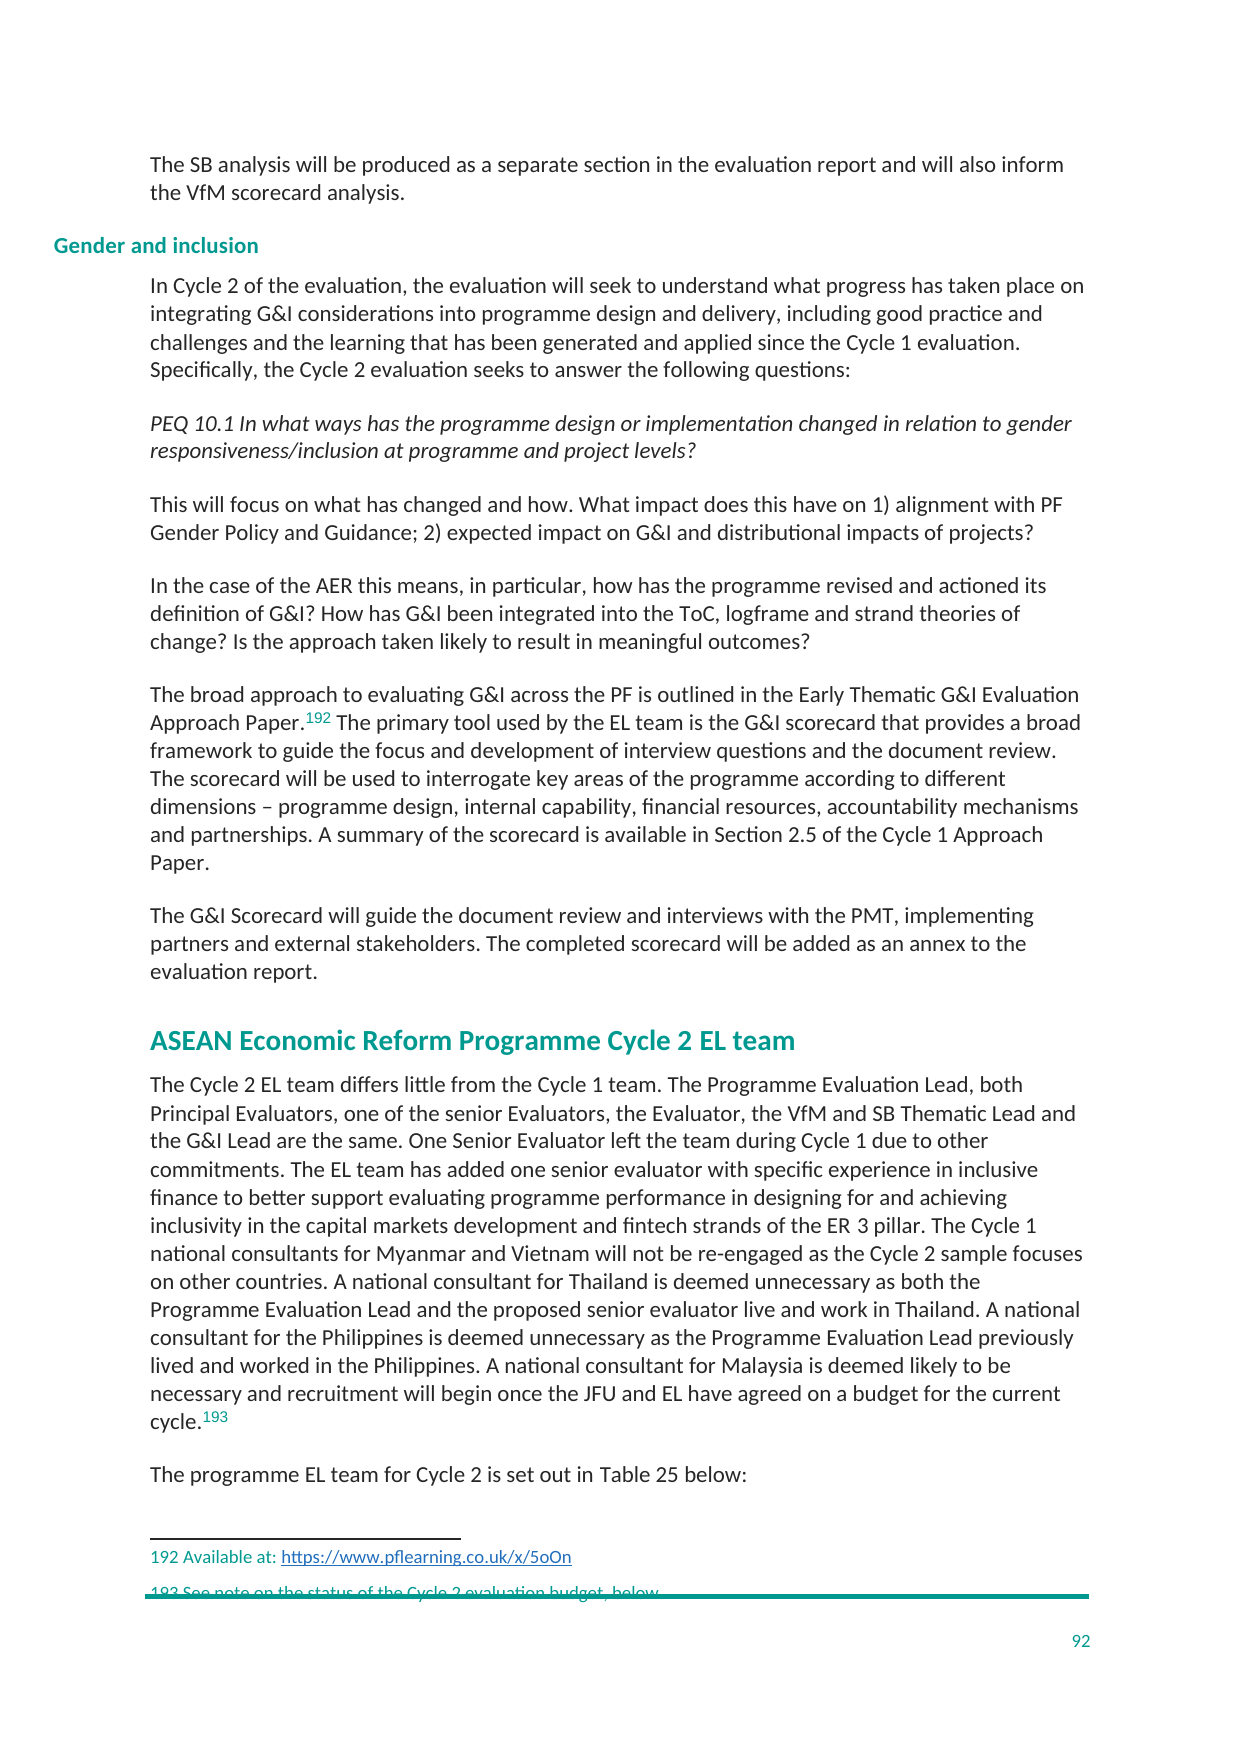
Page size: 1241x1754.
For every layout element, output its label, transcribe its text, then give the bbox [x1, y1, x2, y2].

subtitle ASEAN Economic Reform Programme Cycle 2 EL team [150, 1022, 1090, 1058]
text In Cycle 2 of the evaluation, the evaluation will seek to understand what progress has taken place on integrating G&I considerations into programme design and delivery, including good practice and challenges and the learning that has been generated and applied since the Cycle 1 evaluation. Specifically, the Cycle 2 evaluation seeks to answer the following questions: [150, 272, 1090, 384]
text The SB analysis will be produced as a separate section in the evaluation report and will also inform the VfM scorecard analysis. [150, 150, 1090, 206]
text The Cycle 2 EL team differs little from the Cycle 1 team. The Programme Evaluation Lead, both Principal Evaluators, one of the senior Evaluators, the Evaluator, the VfM and SB Thematic Lead and the G&I Lead are the same. One Senior Evaluator left the team during Cycle 1 due to other commitments. The EL team has added one senior evaluator with specific experience in inclusive finance to better support evaluating programme performance in designing for and achieving inclusivity in the capital markets development and fintech strands of the ER 3 pillar. The Cycle 1 national consultants for Myanmar and Vietnam will not be re-engaged as the Cycle 2 sample focuses on other countries. A national consultant for Thailand is deemed unnecessary as both the Programme Evaluation Lead and the proposed senior evaluator live and work in Thailand. A national consultant for the Philippines is deemed unnecessary as the Programme Evaluation Lead previously lived and worked in the Philippines. A national consultant for Malaysia is deemed likely to be necessary and recruitment will begin once the JFU and EL have agreed on a budget for the current cycle. [150, 1071, 1090, 1435]
text In the case of the AER this means, in particular, how has the programme revised and actioned its definition of G&I? How has G&I been integrated into the ToC, logframe and strand theories of change? Is the approach taken likely to result in meaningful outcomes? [150, 571, 1090, 655]
text PEQ 10.1 In what ways has the programme design or implementation changed in relation to gender responsiveness/inclusion at programme and project levels? [150, 409, 1090, 465]
text Available at: https://www.pflearning.co.uk/x/5oOn [150, 1546, 1090, 1568]
text The programme EL team for Cycle 2 is set out in Table 25 below: [150, 1460, 1090, 1488]
text This will focus on what has changed and how. What impact does this have on 1) alignment with PF Gender Policy and Guidance; 2) expected impact on G&I and distributional impacts of projects? [150, 490, 1090, 546]
subtitle Gender and inclusion [54, 231, 1090, 259]
text See note on the status of the Cycle 2 evaluation budget, below. [150, 1581, 1090, 1604]
text The broad approach to evaluating G&I across the PF is outlined in the Early Thematic G&I Evaluation Approach Paper. The primary tool used by the EL team is the G&I scorecard that provides a broad framework to guide the focus and development of interview questions and the document review. The scorecard will be used to interrogate key areas of the programme according to different dimensions – programme design, internal capability, financial resources, accountability mechanisms and partnerships. A summary of the scorecard is available in Section 2.5 of the Cycle 1 Approach Paper. [150, 680, 1090, 876]
text The G&I Scorecard will guide the document review and interviews with the PMT, implementing partners and external stakeholders. The completed scorecard will be added as an annex to the evaluation report. [150, 901, 1090, 985]
